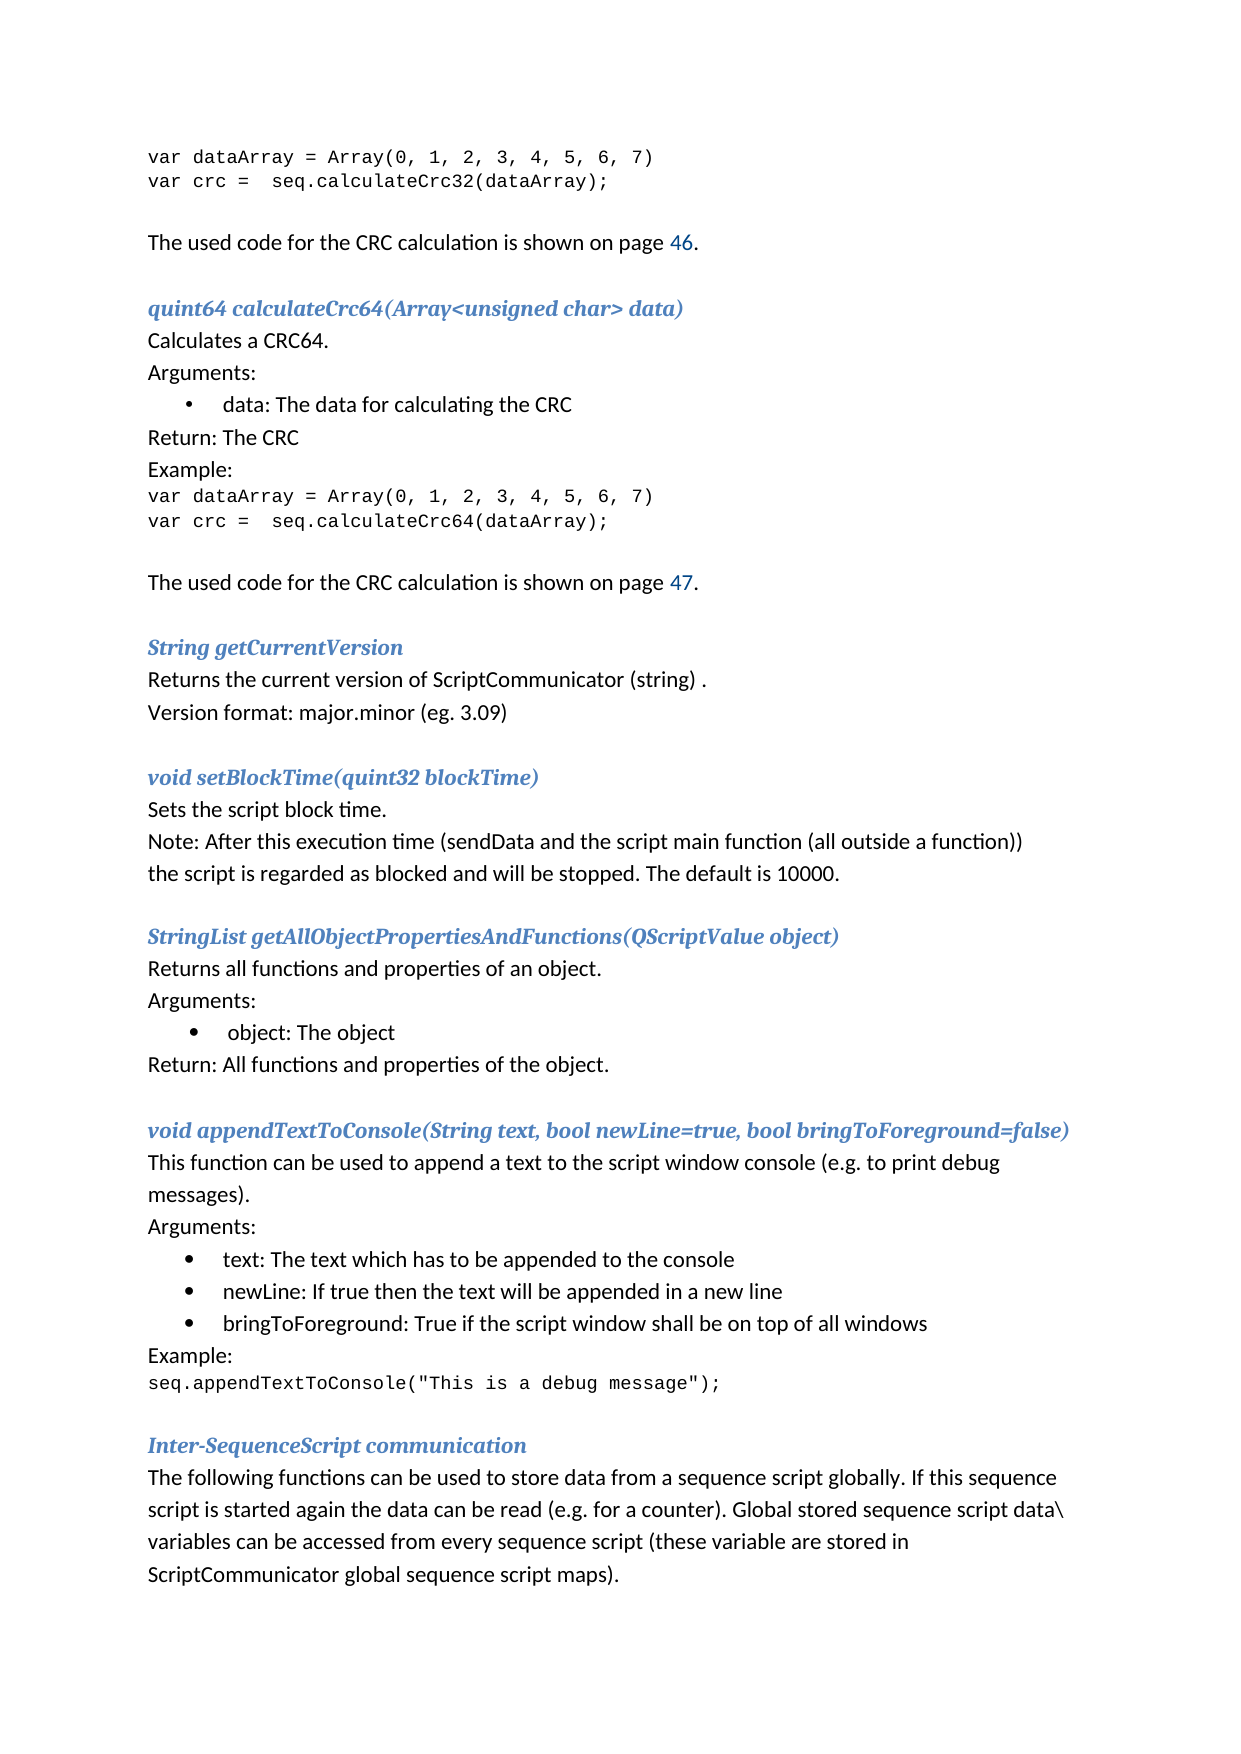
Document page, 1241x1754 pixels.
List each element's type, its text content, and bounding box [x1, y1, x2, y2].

subtitle String getCurrentVersion [148, 635, 1093, 662]
text var crc = seq.calculateCrc64(dataArray); [148, 511, 1093, 533]
subtitle quint64 calculateCrc64(Array<unsigned char> data) [148, 296, 1093, 322]
text seq.appendTextToConsole("This is a debug message"); [148, 1373, 1093, 1395]
subtitle StringList getAllObjectPropertiesAndFunctions(QScriptValue object) [148, 924, 1093, 950]
subtitle void appendTextToConsole(String text, bool newLine=true, bool bringToForeground=false) [148, 1118, 1093, 1144]
list newLine: If true then the text will be appended in a new line [185, 1277, 1093, 1305]
text The following functions can be used to store data from a sequence script globally. If this sequence script is started again the data can be read (e.g. for a counter). Global stored sequence script data\variables can be accessed from every sequence script (these variable are stored in ScriptCommunicator global sequence script maps). [148, 1463, 1093, 1588]
text var crc = seq.calculateCrc32(dataArray); [148, 172, 1093, 193]
list object: The object [190, 1018, 1093, 1046]
text This function can be used to append a text to the script window console (e.g. to print debug messages). [148, 1148, 1093, 1208]
text Version format: major.minor (eg. 3.09) [148, 698, 1093, 726]
text Note: After this execution time (sendData and the script main function (all outside a function)) [148, 827, 1093, 855]
text Arguments: [148, 1212, 1093, 1241]
list text: The text which has to be appended to the console [185, 1245, 1093, 1273]
text var dataArray = Array(0, 1, 2, 3, 4, 5, 6, 7) [148, 487, 1093, 508]
list bringToForeground: True if the script window shall be on top of all windows [185, 1309, 1093, 1337]
text Sets the script block time. [148, 795, 1093, 823]
subtitle void setBlockTime(quint32 blockTime) [148, 765, 1093, 791]
list data: The data for calculating the CRC [185, 390, 1093, 418]
subtitle Inter-SequenceScript communication [148, 1433, 1093, 1459]
list Arguments: [148, 358, 1093, 386]
text Return: All functions and properties of the object. [148, 1051, 1093, 1079]
list Calculates a CRC64. [148, 326, 1093, 354]
list Return: The CRC [148, 423, 1093, 451]
list Example: [148, 455, 1093, 483]
text the script is regarded as blocked and will be stopped. The default is 10000. [148, 859, 1093, 887]
text The used code for the CRC calculation is shown on page 47. [148, 228, 1093, 257]
text Returns all functions and properties of an object. [148, 954, 1093, 982]
text Example: [148, 1341, 1093, 1369]
text Returns the current version of ScriptCommunicator (string) . [148, 665, 1093, 693]
text The used code for the CRC calculation is shown on page 48. [148, 568, 1093, 596]
text Arguments: [148, 986, 1093, 1014]
text var dataArray = Array(0, 1, 2, 3, 4, 5, 6, 7) [148, 148, 1093, 169]
